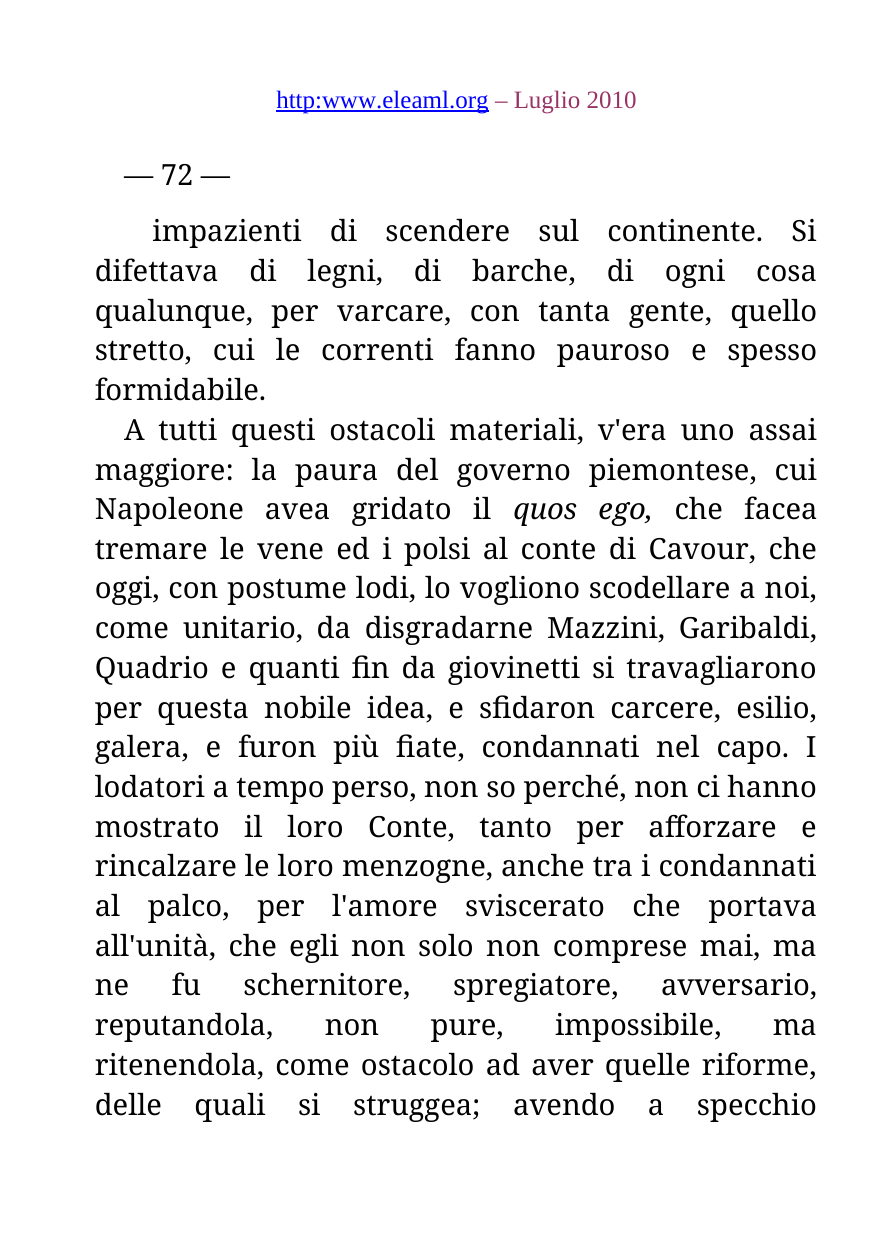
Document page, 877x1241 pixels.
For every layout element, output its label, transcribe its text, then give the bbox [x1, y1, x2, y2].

text impazienti di scendere sul continente. Si difettava di legni, di barche, di ogni cosa qualunque, per varcare, con tanta gente, quello stretto, cui le correnti fanno pauroso e spesso formidabile. [94, 211, 818, 409]
text — 72 — [94, 154, 818, 193]
text A tutti questi ostacoli materiali, v'era uno assai maggiore: la paura del governo piemontese, cui Napoleone avea gridato il quos ego, che facea tremare le vene ed i polsi al conte di Cavour, che oggi, con postume lodi, lo vogliono scodellare a noi, come unitario, da disgradarne Mazzini, Garibaldi, Quadrio e quanti fin da giovinetti si travagliarono per questa nobile idea, e sfidaron carcere, esilio, galera, e furon più fiate, condannati nel capo. I lodatori a tempo perso, non so perché, non ci hanno mostrato il loro Conte, tanto per afforzare e rincalzare le loro menzogne, anche tra i condannati al palco, per l'amore sviscerato che portava all'unità, che egli non solo non comprese mai, ma ne fu schernitore, spregiatore, avversario, reputandola, non pure, impossibile, ma ritenendola, come ostacolo ad aver quelle riforme, delle quali si struggea; avendo a specchio [94, 409, 818, 1123]
